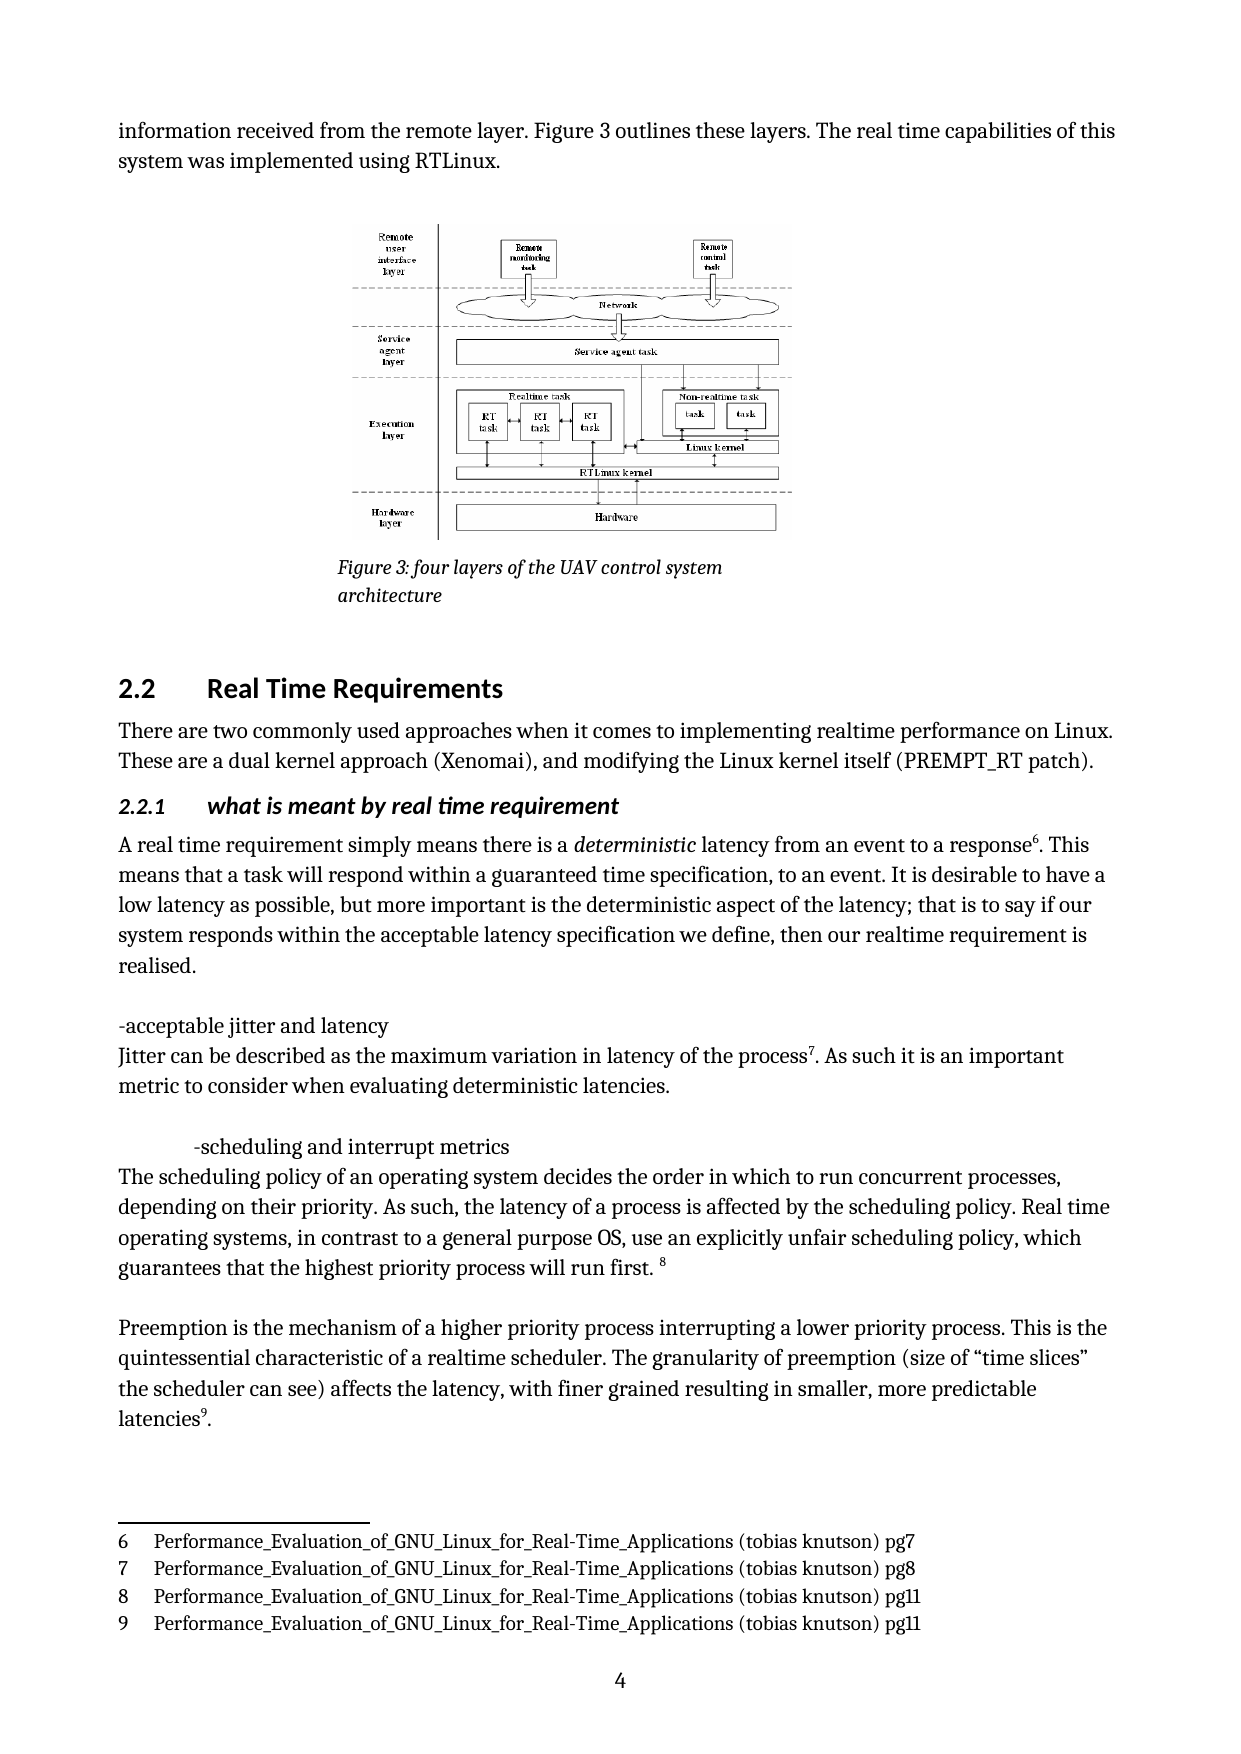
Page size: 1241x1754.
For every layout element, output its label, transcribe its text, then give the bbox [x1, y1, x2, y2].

text Performance_Evaluation_of_GNU_Linux_for_Real-Time_Applications (tobias knutson) pg11 [118, 1584, 1122, 1608]
text A real time requirement simply means there is a deterministic latency from an event to a response. This means that a task will respond within a guaranteed time specification, to an event. It is desirable to have a low latency as possible, but more important is the deterministic aspect of the latency; that is to say if our system responds within the acceptable latency specification we define, then our realtime requirement is realised. [118, 832, 1122, 979]
text Figure 3: four layers of the UAV control system architecture [337, 540, 799, 607]
picture [337, 224, 800, 540]
text Performance_Evaluation_of_GNU_Linux_for_Real-Time_Applications (tobias knutson) pg11 [118, 1612, 1122, 1636]
text -scheduling and interrupt metrics [118, 1134, 1122, 1160]
text There are two commonly used approaches when it comes to implementing realtime performance on Linux. These are a dual kernel approach (Xenomai), and modifying the Linux kernel itself (PREMPT_RT patch). [118, 717, 1122, 774]
subtitle Real Time Requirements [118, 670, 1122, 706]
text information received from the remote layer. Figure 3 outlines these layers. The real time capabilities of this system was implemented using RTLinux. [118, 118, 1122, 175]
text Performance_Evaluation_of_GNU_Linux_for_Real-Time_Applications (tobias knutson) pg7 [118, 1529, 1122, 1553]
text Performance_Evaluation_of_GNU_Linux_for_Real-Time_Applications (tobias knutson) pg8 [118, 1557, 1122, 1581]
text Preemption is the mechanism of a higher priority process interrupting a lower priority process. This is the quintessential characteristic of a realtime scheduler. The granularity of preemption (size of “time slices” the scheduler can see) affects the latency, with finer grained resulting in smaller, more predictable latencies. [118, 1315, 1122, 1432]
text The scheduling policy of an operating system decides the order in which to run concurrent processes, depending on their priority. As such, the latency of a process is affected by the scheduling policy. Real time operating systems, in contrast to a general purpose OS, use an explicitly unfair scheduling policy, which guarantees that the highest priority process will run first. [118, 1164, 1122, 1281]
text -acceptable jitter and latency [118, 1013, 1122, 1039]
subtitle what is meant by real time requirement [118, 790, 1122, 821]
text Jitter can be described as the maximum variation in latency of the process. As such it is an important metric to consider when evaluating deterministic latencies. [118, 1043, 1122, 1099]
